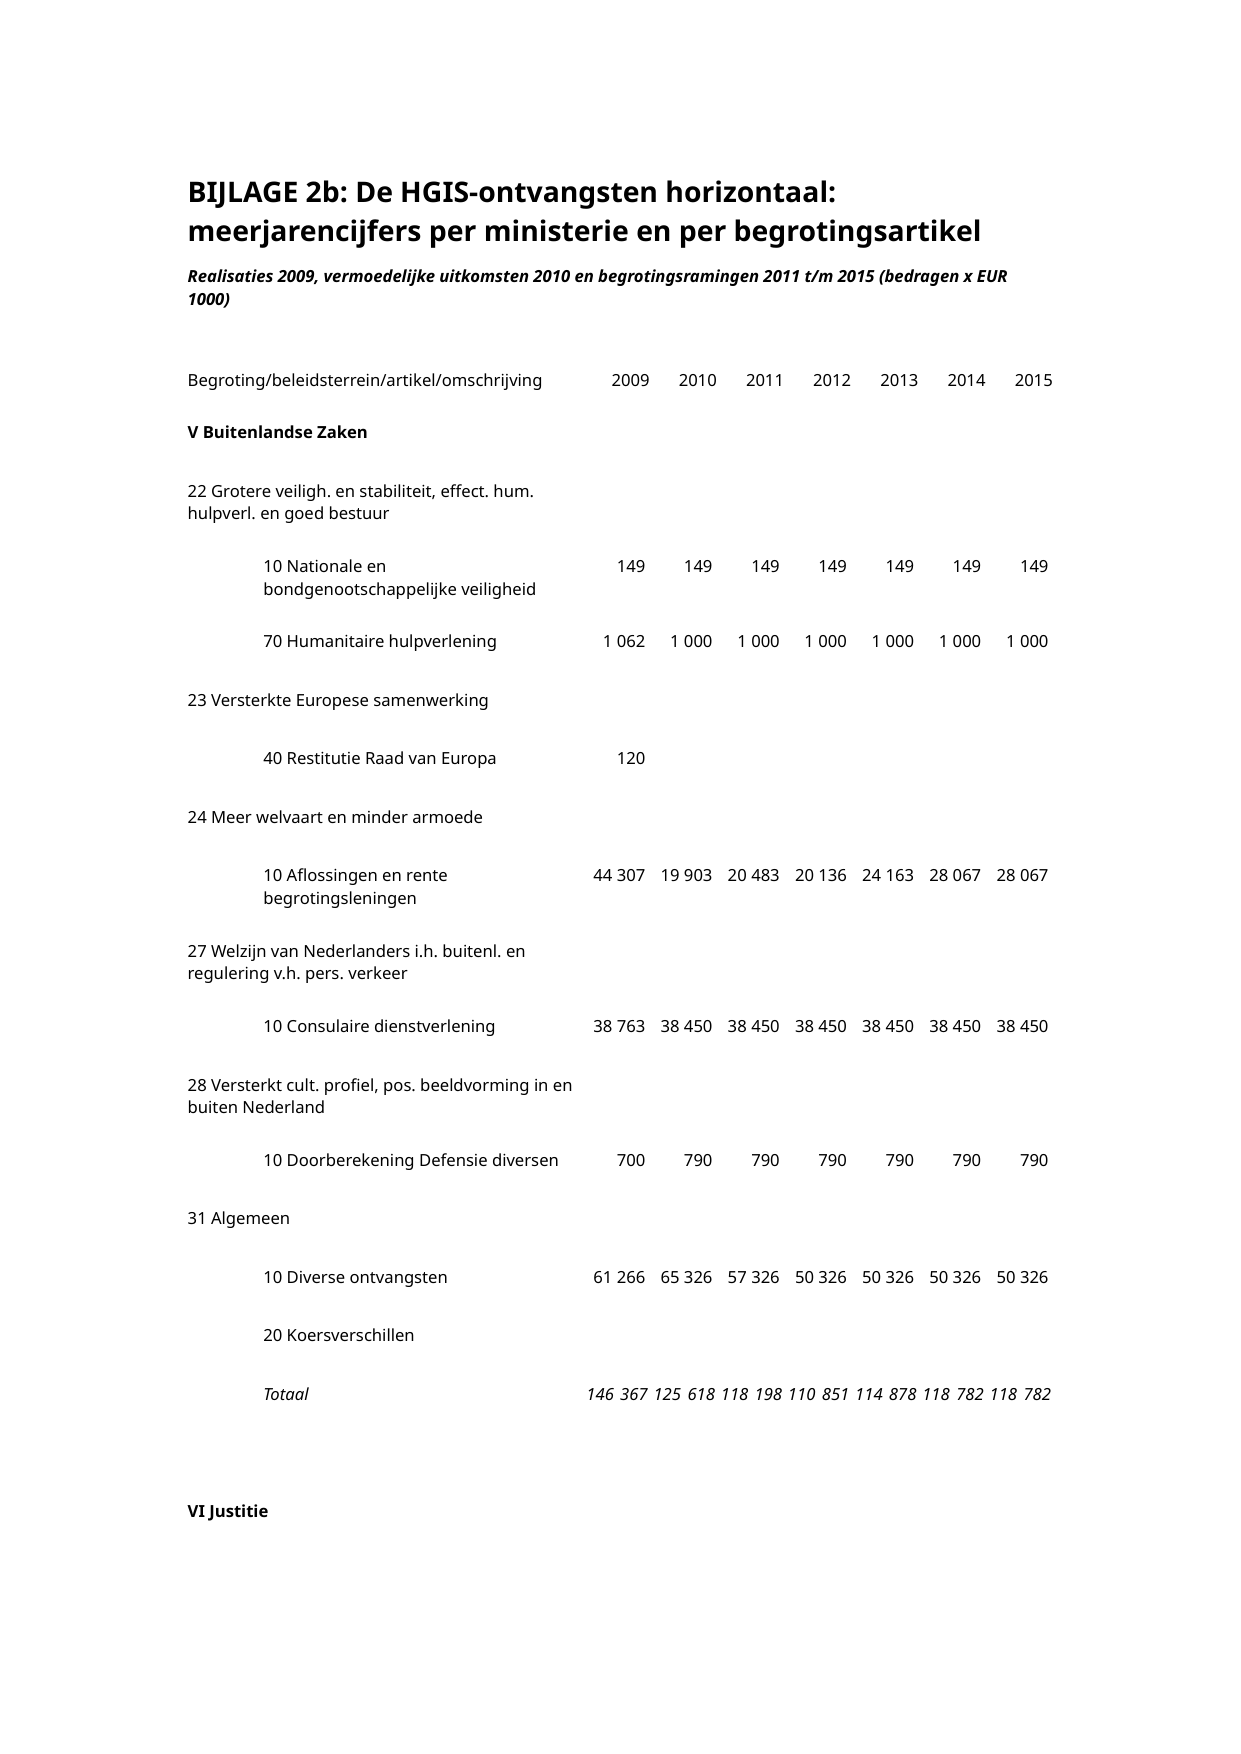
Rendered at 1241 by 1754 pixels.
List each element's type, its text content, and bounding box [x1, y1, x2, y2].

table_cell Totaal [263, 1382, 582, 1441]
table_cell 19 903 [649, 864, 717, 939]
table_cell [188, 1265, 263, 1324]
table_cell [582, 1207, 649, 1265]
table_cell 38 450 [717, 1015, 784, 1073]
table_cell VI Justitie [188, 1499, 582, 1558]
table_cell 28 067 [918, 864, 985, 939]
table_cell [649, 1324, 717, 1382]
table_cell [188, 1015, 263, 1073]
table_cell [985, 939, 1053, 1015]
table_cell [851, 805, 918, 864]
table_cell [582, 479, 649, 555]
table_cell 20 Koersverschillen [263, 1324, 582, 1382]
table_cell [851, 1324, 918, 1382]
table_header 2012 [784, 368, 851, 421]
table_cell [649, 421, 717, 479]
table_cell [188, 1441, 263, 1499]
table_cell [985, 1441, 1053, 1499]
table_cell [188, 864, 263, 939]
table_cell [649, 1207, 717, 1265]
table_cell [717, 1324, 784, 1382]
table_cell [582, 1073, 649, 1148]
table_cell 50 326 [784, 1265, 851, 1324]
table_cell 790 [918, 1149, 985, 1207]
table_cell 10 Consulaire dienstverlening [263, 1015, 582, 1073]
table_cell [649, 1073, 717, 1148]
table_cell 50 326 [985, 1265, 1053, 1324]
table_cell [582, 1324, 649, 1382]
table_cell 790 [851, 1149, 918, 1207]
table_cell [784, 805, 851, 864]
table_cell [918, 939, 985, 1015]
table_cell 149 [717, 555, 784, 630]
table_cell 10 Diverse ontvangsten [263, 1265, 582, 1324]
table_header 2014 [918, 368, 985, 421]
table_cell 149 [784, 555, 851, 630]
table_cell 23 Versterkte Europese samenwerking [188, 689, 582, 747]
table_cell 146 367 [582, 1382, 649, 1441]
table_cell [263, 1441, 582, 1499]
table_header 2013 [851, 368, 918, 421]
table_cell 10 Doorberekening Defensie diversen [263, 1149, 582, 1207]
table_cell [717, 1499, 784, 1558]
table_cell [188, 555, 263, 630]
table_cell [851, 1207, 918, 1265]
table_cell 65 326 [649, 1265, 717, 1324]
table_cell 38 450 [985, 1015, 1053, 1073]
table_header 2011 [717, 368, 784, 421]
text BIJLAGE 2b: De HGIS-ontvangsten horizontaal: meerjarencijfers per ministerie en per begrotingsartikel [187, 172, 1053, 250]
table_cell [188, 1149, 263, 1207]
table_cell [582, 1499, 649, 1558]
table_cell 149 [851, 555, 918, 630]
table_cell 50 326 [851, 1265, 918, 1324]
table_cell [717, 747, 784, 805]
table_cell [985, 1499, 1053, 1558]
table_cell 61 266 [582, 1265, 649, 1324]
table_cell 27 Welzijn van Nederlanders i.h. buitenl. en regulering v.h. pers. verkeer [188, 939, 582, 1015]
table_cell 114 878 [851, 1382, 918, 1441]
table_cell 790 [784, 1149, 851, 1207]
table_cell 10 Aflossingen en rente begrotingsleningen [263, 864, 582, 939]
table_cell 28 Versterkt cult. profiel, pos. beeldvorming in en buiten Nederland [188, 1073, 582, 1148]
table_cell [918, 421, 985, 479]
table_cell [582, 1441, 649, 1499]
table_cell [717, 1441, 784, 1499]
table_cell 1 000 [851, 630, 918, 688]
table_cell [918, 689, 985, 747]
table_cell 38 450 [649, 1015, 717, 1073]
table_cell [985, 805, 1053, 864]
table_cell [851, 747, 918, 805]
table_header 2009 [582, 368, 649, 421]
table_cell [649, 1441, 717, 1499]
table_cell 31 Algemeen [188, 1207, 582, 1265]
table_cell V Buitenlandse Zaken [188, 421, 582, 479]
table_cell [985, 1324, 1053, 1382]
table_cell 790 [985, 1149, 1053, 1207]
table_cell [918, 1207, 985, 1265]
table_cell [717, 805, 784, 864]
table_cell [784, 1499, 851, 1558]
table_cell 38 450 [851, 1015, 918, 1073]
table_cell [918, 479, 985, 555]
table_cell 110 851 [784, 1382, 851, 1441]
table_cell [717, 1207, 784, 1265]
table_header 2015 [985, 368, 1053, 421]
table_cell [188, 630, 263, 688]
table_cell [851, 479, 918, 555]
table_cell [717, 689, 784, 747]
table_cell 118 782 [918, 1382, 985, 1441]
table_cell [851, 689, 918, 747]
table_cell 149 [985, 555, 1053, 630]
table_cell 20 136 [784, 864, 851, 939]
table_cell [851, 1441, 918, 1499]
table_cell [784, 1324, 851, 1382]
table_cell [851, 1499, 918, 1558]
table_cell [851, 939, 918, 1015]
table_cell [918, 1441, 985, 1499]
table_cell 1 000 [985, 630, 1053, 688]
table_cell [717, 1073, 784, 1148]
table_cell [985, 1073, 1053, 1148]
table_cell [649, 479, 717, 555]
table_cell 40 Restitutie Raad van Europa [263, 747, 582, 805]
table_cell 790 [649, 1149, 717, 1207]
table_cell 1 000 [784, 630, 851, 688]
table_cell [784, 479, 851, 555]
table_cell 44 307 [582, 864, 649, 939]
table_cell 57 326 [717, 1265, 784, 1324]
table_cell 118 782 [985, 1382, 1053, 1441]
table_cell [784, 1441, 851, 1499]
table_cell [918, 1324, 985, 1382]
table_header Begroting/beleidsterrein/artikel/omschrijving [188, 368, 582, 421]
table_cell [918, 747, 985, 805]
table_cell 149 [649, 555, 717, 630]
table_cell [188, 1324, 263, 1382]
table_cell [918, 805, 985, 864]
table_cell [918, 1073, 985, 1148]
table_cell [188, 1382, 263, 1441]
table_cell 149 [918, 555, 985, 630]
table_cell [784, 1073, 851, 1148]
table_cell 50 326 [918, 1265, 985, 1324]
table_cell [985, 747, 1053, 805]
table_cell [985, 421, 1053, 479]
table_cell [717, 479, 784, 555]
table_cell [649, 939, 717, 1015]
table_cell [717, 421, 784, 479]
table_cell 20 483 [717, 864, 784, 939]
table_cell 700 [582, 1149, 649, 1207]
table_cell 790 [717, 1149, 784, 1207]
table_header 2010 [649, 368, 717, 421]
table_cell 1 062 [582, 630, 649, 688]
table_cell 38 450 [784, 1015, 851, 1073]
table_cell [985, 479, 1053, 555]
table_cell 24 163 [851, 864, 918, 939]
table_cell [985, 1207, 1053, 1265]
table_cell [784, 421, 851, 479]
table_cell [784, 1207, 851, 1265]
table_cell [582, 689, 649, 747]
table_cell 118 198 [717, 1382, 784, 1441]
text Realisaties 2009, vermoedelijke uitkomsten 2010 en begrotingsramingen 2011 t/m 2015 (bedragen x EUR 1000) [187, 265, 1053, 310]
table_cell 149 [582, 555, 649, 630]
table_cell [851, 1073, 918, 1148]
table_cell [717, 939, 784, 1015]
table_cell 38 450 [918, 1015, 985, 1073]
table_cell 1 000 [918, 630, 985, 688]
table_cell [582, 805, 649, 864]
table_cell 10 Nationale en bondgenootschappelijke veiligheid [263, 555, 582, 630]
table_cell [918, 1499, 985, 1558]
table_cell [188, 747, 263, 805]
table_cell 1 000 [717, 630, 784, 688]
table_cell [649, 689, 717, 747]
table_cell [582, 939, 649, 1015]
table_cell 28 067 [985, 864, 1053, 939]
table_cell 22 Grotere veiligh. en stabiliteit, effect. hum. hulpverl. en goed bestuur [188, 479, 582, 555]
table_cell [784, 689, 851, 747]
table_cell [582, 421, 649, 479]
table_cell 125 618 [649, 1382, 717, 1441]
table_cell [985, 689, 1053, 747]
table_cell 1 000 [649, 630, 717, 688]
table_cell [784, 939, 851, 1015]
table_cell [784, 747, 851, 805]
table_cell [649, 805, 717, 864]
table_cell 24 Meer welvaart en minder armoede [188, 805, 582, 864]
table_cell [649, 1499, 717, 1558]
table_cell [649, 747, 717, 805]
table_cell [851, 421, 918, 479]
table_cell 120 [582, 747, 649, 805]
table_cell 38 763 [582, 1015, 649, 1073]
table_cell 70 Humanitaire hulpverlening [263, 630, 582, 688]
